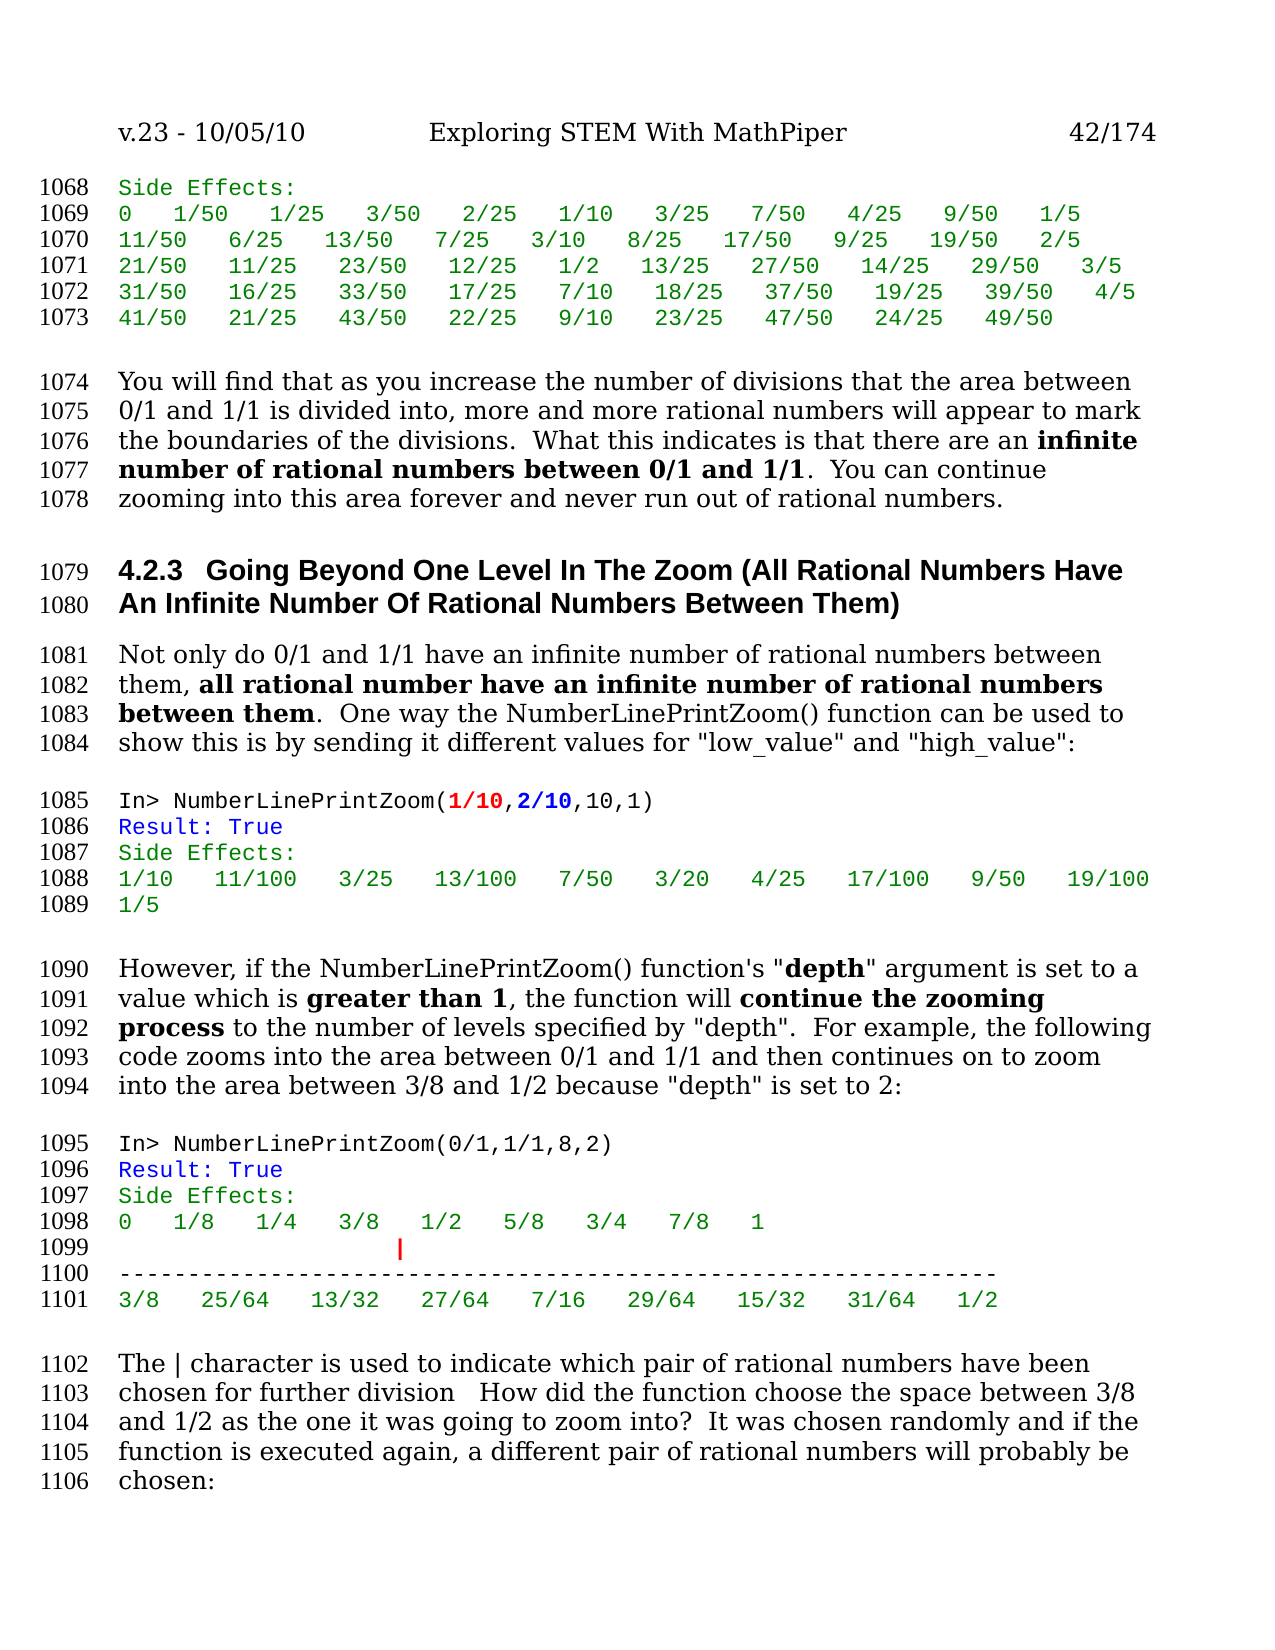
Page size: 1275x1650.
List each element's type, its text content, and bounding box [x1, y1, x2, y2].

text Result: True [118, 816, 1157, 842]
text However, if the NumberLinePrintZoom() function's "depth" argument is set to a value which is greater than 1, the function will continue the zooming process to the number of levels specified by "depth". For example, the following code zooms into the area between 0/1 and 1/1 and then continues on to zoom into the area between 3/8 and 1/2 because "depth" is set to 2: [118, 954, 1157, 1101]
text 3/8 25/64 13/32 27/64 7/16 29/64 15/32 31/64 1/2 [118, 1288, 1157, 1314]
text Side Effects: [118, 842, 1157, 867]
text | [118, 1236, 1157, 1262]
text Side Effects: [118, 1184, 1157, 1211]
text You will find that as you increase the number of divisions that the area between 0/1 and 1/1 is divided into, more and more rational numbers will appear to mark the boundaries of the divisions. What this indicates is that there are an infinite number of rational numbers between 0/1 and 1/1. You can continue zooming into this area forever and never run out of rational numbers. [118, 367, 1157, 513]
text 1/10 11/100 3/25 13/100 7/50 3/20 4/25 17/100 9/50 19/100 1/5 [118, 867, 1157, 919]
text The | character is used to indicate which pair of rational numbers have been chosen for further division How did the function choose the space between 3/8 and 1/2 as the one it was going to zoom into? It was chosen randomly and if the function is executed again, a different pair of rational numbers will probably be chosen: [118, 1349, 1157, 1495]
text Result: True [118, 1159, 1157, 1184]
text ---------------------------------------------------------------- [118, 1262, 1157, 1288]
text Not only do 0/1 and 1/1 have an infinite number of rational numbers between them, all rational number have an infinite number of rational numbers between them. One way the NumberLinePrintZoom() function can be used to show this is by sending it different values for "low_value" and "high_value": [118, 641, 1157, 758]
text Side Effects: [118, 177, 1157, 203]
text 0 1/8 1/4 3/8 1/2 5/8 3/4 7/8 1 [118, 1211, 1157, 1236]
text In> NumberLinePrintZoom(1/10,2/10,10,1) [118, 790, 1157, 816]
text In> NumberLinePrintZoom(0/1,1/1,8,2) [118, 1133, 1157, 1159]
subtitle Going Beyond One Level In The Zoom (All Rational Numbers Have An Infinite Number Of Rational Numbers Between Them) [118, 553, 1157, 620]
text 0 1/50 1/25 3/50 2/25 1/10 3/25 7/50 4/25 9/50 1/5 11/50 6/25 13/50 7/25 3/10 8/25 17/50 9/25 19/50 2/5 21/50 11/25 23/50 12/25 1/2 13/25 27/50 14/25 29/50 3/5 31/50 16/25 33/50 17/25 7/10 18/25 37/50 19/25 39/50 4/5 41/50 21/25 43/50 22/25 9/10 23/25 47/50 24/25 49/50 [118, 203, 1157, 332]
